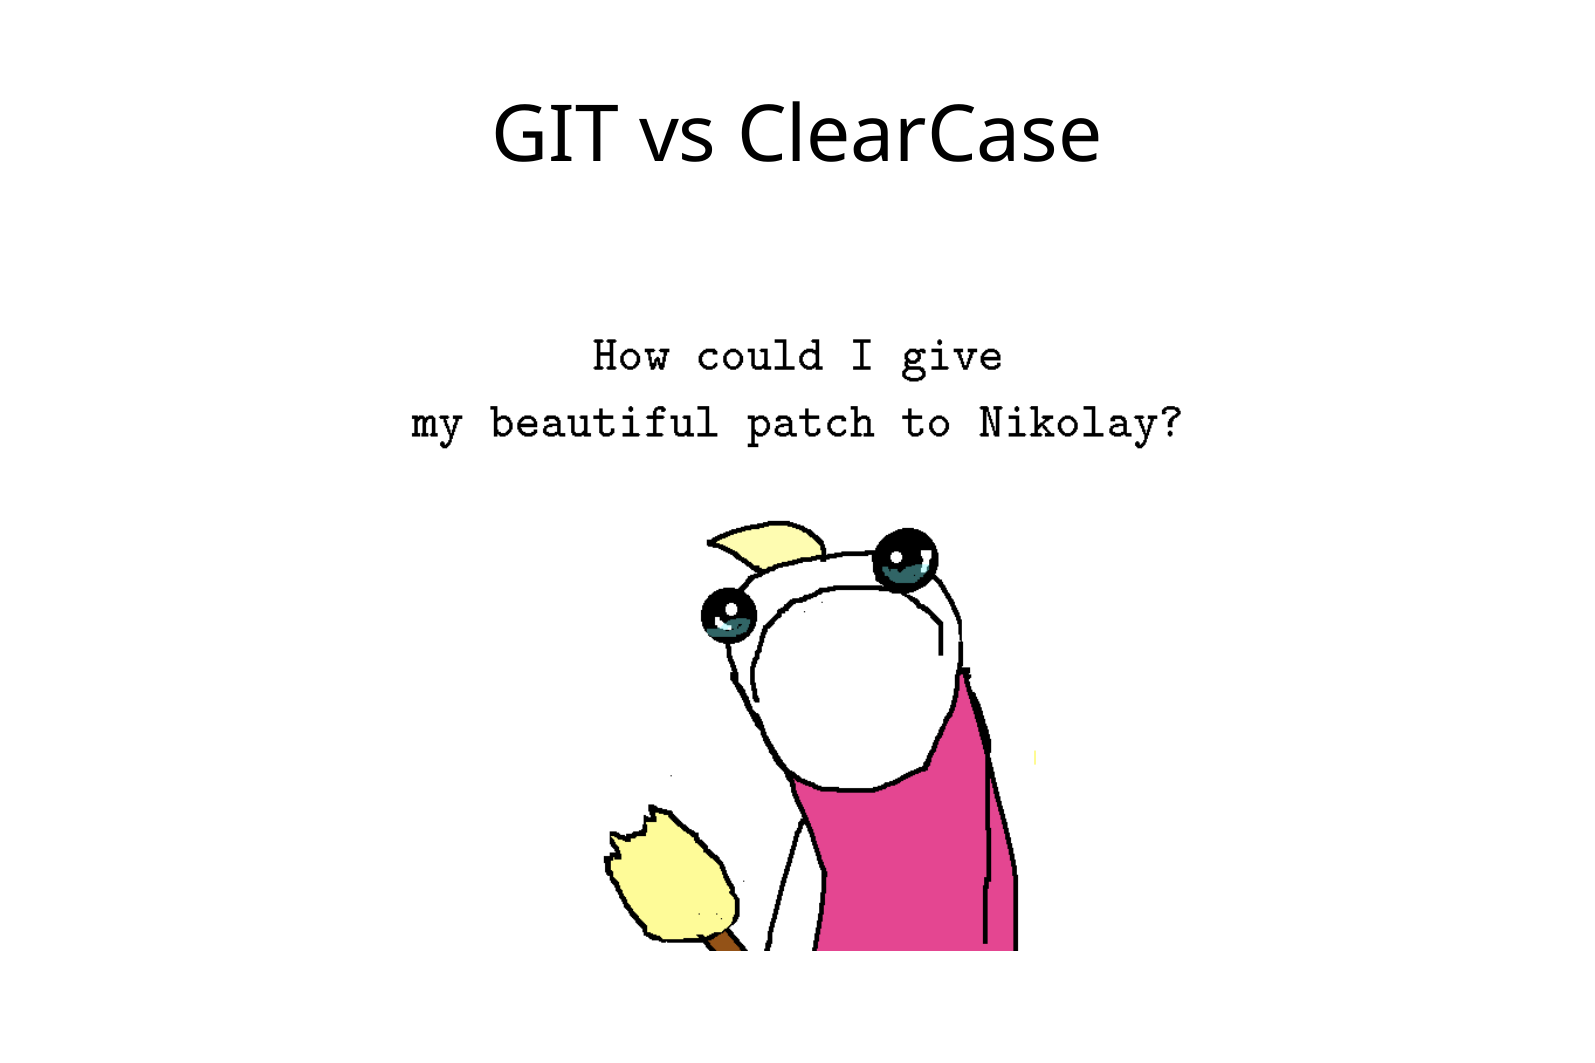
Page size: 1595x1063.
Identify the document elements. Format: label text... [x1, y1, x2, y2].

title GIT vs ClearCase [79, 42, 1515, 220]
picture [329, 248, 1265, 951]
